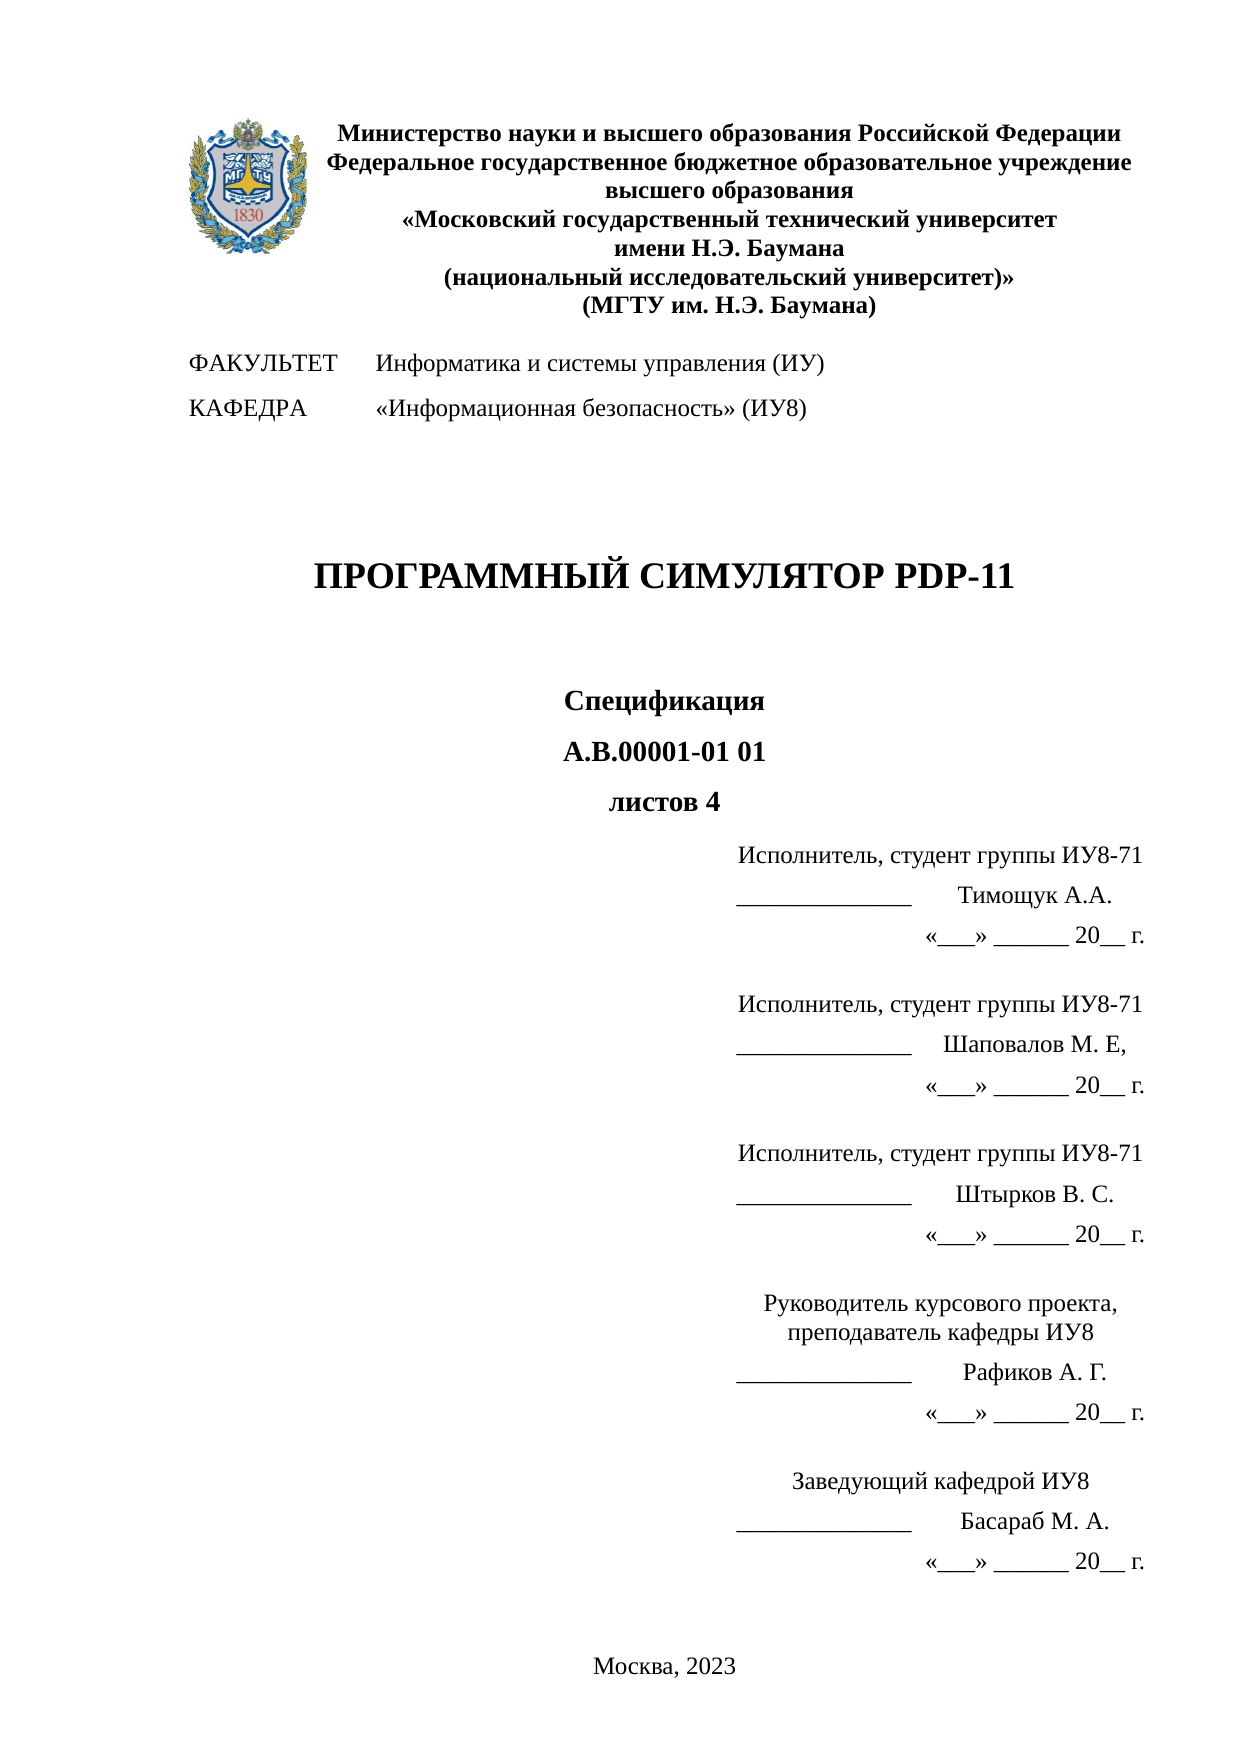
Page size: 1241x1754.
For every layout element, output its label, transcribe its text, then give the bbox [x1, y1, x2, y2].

table_cell [730, 1064, 918, 1133]
table_cell Тимощук А.А. [918, 875, 1152, 915]
table_cell Шаповалов М. Е, [918, 1024, 1152, 1064]
table_header Министерство науки и высшего образования Российской Федерации Федеральное государственное бюджетное образовательное учреждение высшего образования «Московский государственный технический университет имени Н.Э. Баумана (национальный исследовательский университет)» (МГТУ им. Н.Э. Баумана) [307, 118, 1152, 319]
table_cell Кафедра [177, 394, 364, 439]
table_cell Басараб М. А. [918, 1500, 1152, 1541]
table_cell Штырков В. С. [918, 1173, 1152, 1213]
table_header Информатика и системы управления (ИУ) [364, 348, 1152, 393]
table_cell [730, 1391, 918, 1460]
table_cell Заведующий кафедрой ИУ8 [730, 1460, 1152, 1500]
table_header Исполнитель, студент группы ИУ8-71 [730, 834, 1152, 874]
table_cell ______________ [730, 1024, 918, 1064]
table_cell «___» ______ 20__ г. [918, 1213, 1152, 1282]
text ПРОГРАММНЫЙ СИМУЛЯТОР PDP-11 [177, 554, 1152, 597]
text А.В.00001-01 01 [177, 734, 1152, 767]
table_cell «___» ______ 20__ г. [918, 1391, 1152, 1460]
table_cell «Информационная безопасность» (ИУ8) [364, 394, 1152, 439]
table_cell Рафиков А. Г. [918, 1351, 1152, 1391]
table_cell ______________ [730, 1351, 918, 1391]
table_cell ______________ [730, 1500, 918, 1541]
table_cell [730, 1213, 918, 1282]
table_cell [730, 1541, 918, 1581]
table_cell [730, 915, 918, 983]
picture [188, 118, 307, 254]
table_cell Руководитель курсового проекта, преподаватель кафедры ИУ8 [730, 1282, 1152, 1351]
table_cell «___» ______ 20__ г. [918, 1064, 1152, 1133]
text листов 4 [177, 784, 1152, 817]
table_header Факультет [177, 348, 364, 393]
table_cell ______________ [730, 1173, 918, 1213]
table_cell «___» ______ 20__ г. [918, 1541, 1152, 1581]
text Спецификация [177, 683, 1152, 717]
table_cell «___» ______ 20__ г. [918, 915, 1152, 983]
table_cell ______________ [730, 875, 918, 915]
table_cell Исполнитель, студент группы ИУ8-71 [730, 1133, 1152, 1173]
table_cell Исполнитель, студент группы ИУ8-71 [730, 984, 1152, 1024]
table_header [177, 118, 307, 319]
